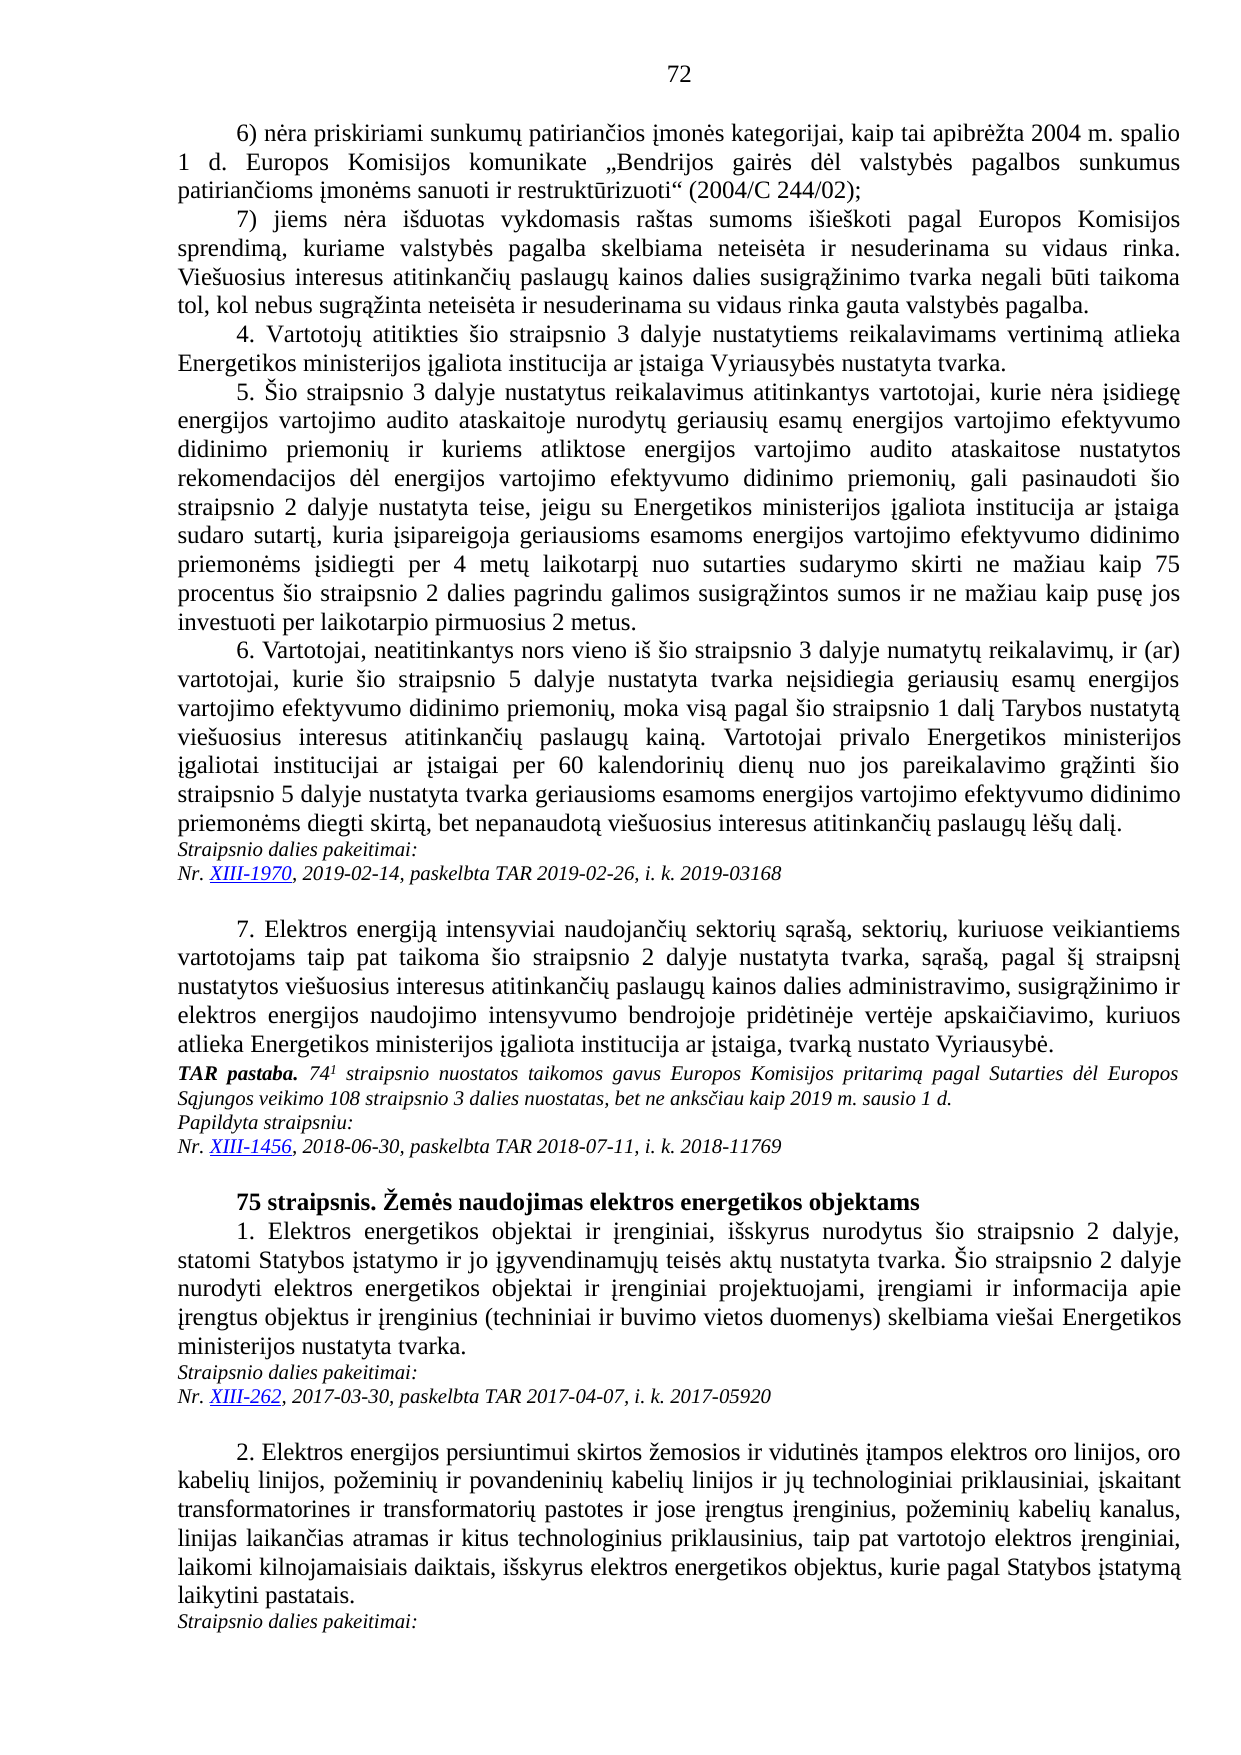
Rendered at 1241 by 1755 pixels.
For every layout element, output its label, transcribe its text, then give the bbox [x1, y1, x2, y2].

text 2. Elektros energijos persiuntimui skirtos žemosios ir vidutinės įtampos elektros oro linijos, oro kabelių linijos, požeminių ir povandeninių kabelių linijos ir jų technologiniai priklausiniai, įskaitant transformatorines ir transformatorių pastotes ir jose įrengtus įrenginius, požeminių kabelių kanalus, linijas laikančias atramas ir kitus technologinius priklausinius, taip pat vartotojo elektros įrenginiai, laikomi kilnojamaisiais daiktais, išskyrus elektros energetikos objektus, kurie pagal Statybos įstatymą laikytini pastatais. [177, 1437, 1181, 1609]
text 6. Vartotojai, neatitinkantys nors vieno iš šio straipsnio 3 dalyje numatytų reikalavimų, ir (ar) vartotojai, kurie šio straipsnio 5 dalyje nustatyta tvarka neįsidiegia geriausių esamų energijos vartojimo efektyvumo didinimo priemonių, moka visą pagal šio straipsnio 1 dalį Tarybos nustatytą viešuosius interesus atitinkančių paslaugų kainą. Vartotojai privalo Energetikos ministerijos įgaliotai institucijai ar įstaigai per 60 kalendorinių dienų nuo jos pareikalavimo grąžinti šio straipsnio 5 dalyje nustatyta tvarka geriausioms esamoms energijos vartojimo efektyvumo didinimo priemonėms diegti skirtą, bet nepanaudotą viešuosius interesus atitinkančių paslaugų lėšų dalį. [177, 636, 1181, 837]
text 5. Šio straipsnio 3 dalyje nustatytus reikalavimus atitinkantys vartotojai, kurie nėra įsidiegę energijos vartojimo audito ataskaitoje nurodytų geriausių esamų energijos vartojimo efektyvumo didinimo priemonių ir kuriems atliktose energijos vartojimo audito ataskaitose nustatytos rekomendacijos dėl energijos vartojimo efektyvumo didinimo priemonių, gali pasinaudoti šio straipsnio 2 dalyje nustatyta teise, jeigu su Energetikos ministerijos įgaliota institucija ar įstaiga sudaro sutartį, kuria įsipareigoja geriausioms esamoms energijos vartojimo efektyvumo didinimo priemonėms įsidiegti per 4 metų laikotarpį nuo sutarties sudarymo skirti ne mažiau kaip 75 procentus šio straipsnio 2 dalies pagrindu galimos susigrąžintos sumos ir ne mažiau kaip pusę jos investuoti per laikotarpio pirmuosius 2 metus. [177, 377, 1181, 636]
text 4. Vartotojų atitikties šio straipsnio 3 dalyje nustatytiems reikalavimams vertinimą atlieka Energetikos ministerijos įgaliota institucija ar įstaiga Vyriausybės nustatyta tvarka. [177, 319, 1181, 377]
text Nr. XIII-262, 2017-03-30, paskelbta TAR 2017-04-07, i. k. 2017-05920 [177, 1384, 1181, 1408]
text 75 straipsnis. Žemės naudojimas elektros energetikos objektams [177, 1187, 1181, 1216]
text 7. Elektros energiją intensyviai naudojančių sektorių sąrašą, sektorių, kuriuose veikiantiems vartotojams taip pat taikoma šio straipsnio 2 dalyje nustatyta tvarka, sąrašą, pagal šį straipsnį nustatytos viešuosius interesus atitinkančių paslaugų kainos dalies administravimo, susigrąžinimo ir elektros energijos naudojimo intensyvumo bendrojoje pridėtinėje vertėje apskaičiavimo, kuriuos atlieka Energetikos ministerijos įgaliota institucija ar įstaiga, tvarką nustato Vyriausybė. [177, 914, 1181, 1057]
text Straipsnio dalies pakeitimai: [177, 1360, 1181, 1384]
text Straipsnio dalies pakeitimai: [177, 1609, 1181, 1633]
text Nr. XIII-1456, 2018-06-30, paskelbta TAR 2018-07-11, i. k. 2018-11769 [177, 1134, 1181, 1158]
text Papildyta straipsniu: [177, 1110, 1181, 1134]
text 1. Elektros energetikos objektai ir įrenginiai, išskyrus nurodytus šio straipsnio 2 dalyje, statomi Statybos įstatymo ir jo įgyvendinamųjų teisės aktų nustatyta tvarka. Šio straipsnio 2 dalyje nurodyti elektros energetikos objektai ir įrenginiai projektuojami, įrengiami ir informacija apie įrengtus objektus ir įrenginius (techniniai ir buvimo vietos duomenys) skelbiama viešai Energetikos ministerijos nustatyta tvarka. [177, 1216, 1181, 1360]
text Nr. XIII-1970, 2019-02-14, paskelbta TAR 2019-02-26, i. k. 2019-03168 [177, 861, 1181, 885]
text 6) nėra priskiriami sunkumų patiriančios įmonės kategorijai, kaip tai apibrėžta 2004 m. spalio 1 d. Europos Komisijos komunikate „Bendrijos gairės dėl valstybės pagalbos sunkumus patiriančioms įmonėms sanuoti ir restruktūrizuoti“ (2004/C 244/02); [177, 118, 1181, 204]
text TAR pastaba. 741 straipsnio nuostatos taikomos gavus Europos Komisijos pritarimą pagal Sutarties dėl Europos Sąjungos veikimo 108 straipsnio 3 dalies nuostatas, bet ne anksčiau kaip 2019 m. sausio 1 d. [177, 1057, 1181, 1110]
text 7) jiems nėra išduotas vykdomasis raštas sumoms išieškoti pagal Europos Komisijos sprendimą, kuriame valstybės pagalba skelbiama neteisėta ir nesuderinama su vidaus rinka. Viešuosius interesus atitinkančių paslaugų kainos dalies susigrąžinimo tvarka negali būti taikoma tol, kol nebus sugrąžinta neteisėta ir nesuderinama su vidaus rinka gauta valstybės pagalba. [177, 204, 1181, 319]
text Straipsnio dalies pakeitimai: [177, 837, 1181, 861]
